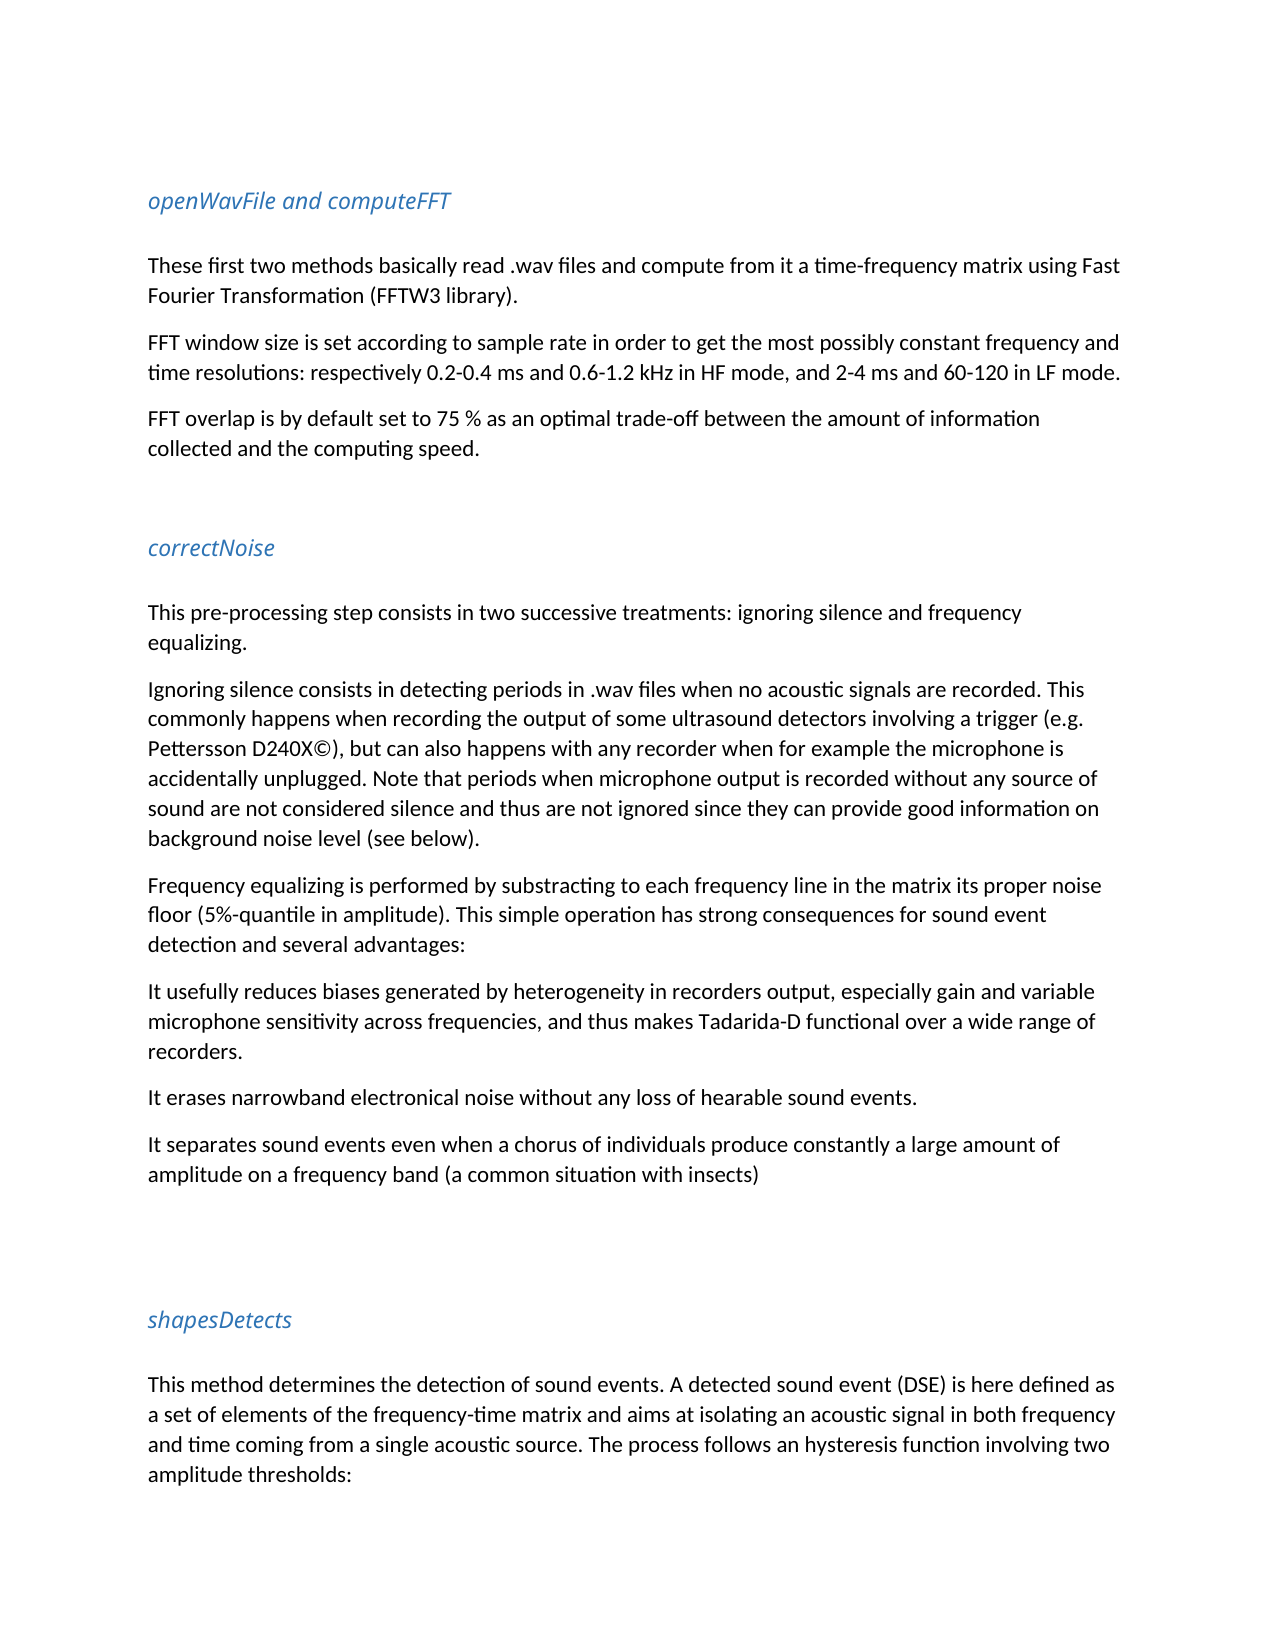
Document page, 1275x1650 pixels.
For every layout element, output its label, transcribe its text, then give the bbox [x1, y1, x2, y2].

text It erases narrowband electronical noise without any loss of hearable sound events. [148, 1083, 1127, 1111]
subtitle shapesDetects [148, 1304, 1127, 1335]
subtitle openWavFile and computeFFT [148, 185, 1127, 216]
text These first two methods basically read .wav files and compute from it a time-frequency matrix using Fast Fourier Transformation (FFTW3 library). [148, 252, 1127, 309]
text Frequency equalizing is performed by substracting to each frequency line in the matrix its proper noise floor (5%-quantile in amplitude). This simple operation has strong consequences for sound event detection and several advantages: [148, 871, 1127, 958]
text FFT overlap is by default set to 75 % as an optimal trade-off between the amount of information collected and the computing speed. [148, 404, 1127, 462]
text This method determines the detection of sound events. A detected sound event (DSE) is here defined as a set of elements of the frequency-time matrix and aims at isolating an acoustic signal in both frequency and time coming from a single acoustic source. The process follows an hysteresis function involving two amplitude thresholds: [148, 1370, 1127, 1488]
text It usefully reduces biases generated by heterogeneity in recorders output, especially gain and variable microphone sensitivity across frequencies, and thus makes Tadarida-D functional over a wide range of recorders. [148, 977, 1127, 1065]
subtitle correctNoise [148, 532, 1127, 563]
text Ignoring silence consists in detecting periods in .wav files when no acoustic signals are recorded. This commonly happens when recording the output of some ultrasound detectors involving a trigger (e.g. Pettersson D240X©), but can also happens with any recorder when for example the microphone is accidentally unplugged. Note that periods when microphone output is recorded without any source of sound are not considered silence and thus are not ignored since they can provide good information on background noise level (see below). [148, 675, 1127, 852]
text It separates sound events even when a chorus of individuals produce constantly a large amount of amplitude on a frequency band (a common situation with insects) [148, 1130, 1127, 1188]
text FFT window size is set according to sample rate in order to get the most possibly constant frequency and time resolutions: respectively 0.2-0.4 ms and 0.6-1.2 kHz in HF mode, and 2-4 ms and 60-120 in LF mode. [148, 328, 1127, 386]
text This pre-processing step consists in two successive treatments: ignoring silence and frequency equalizing. [148, 598, 1127, 656]
